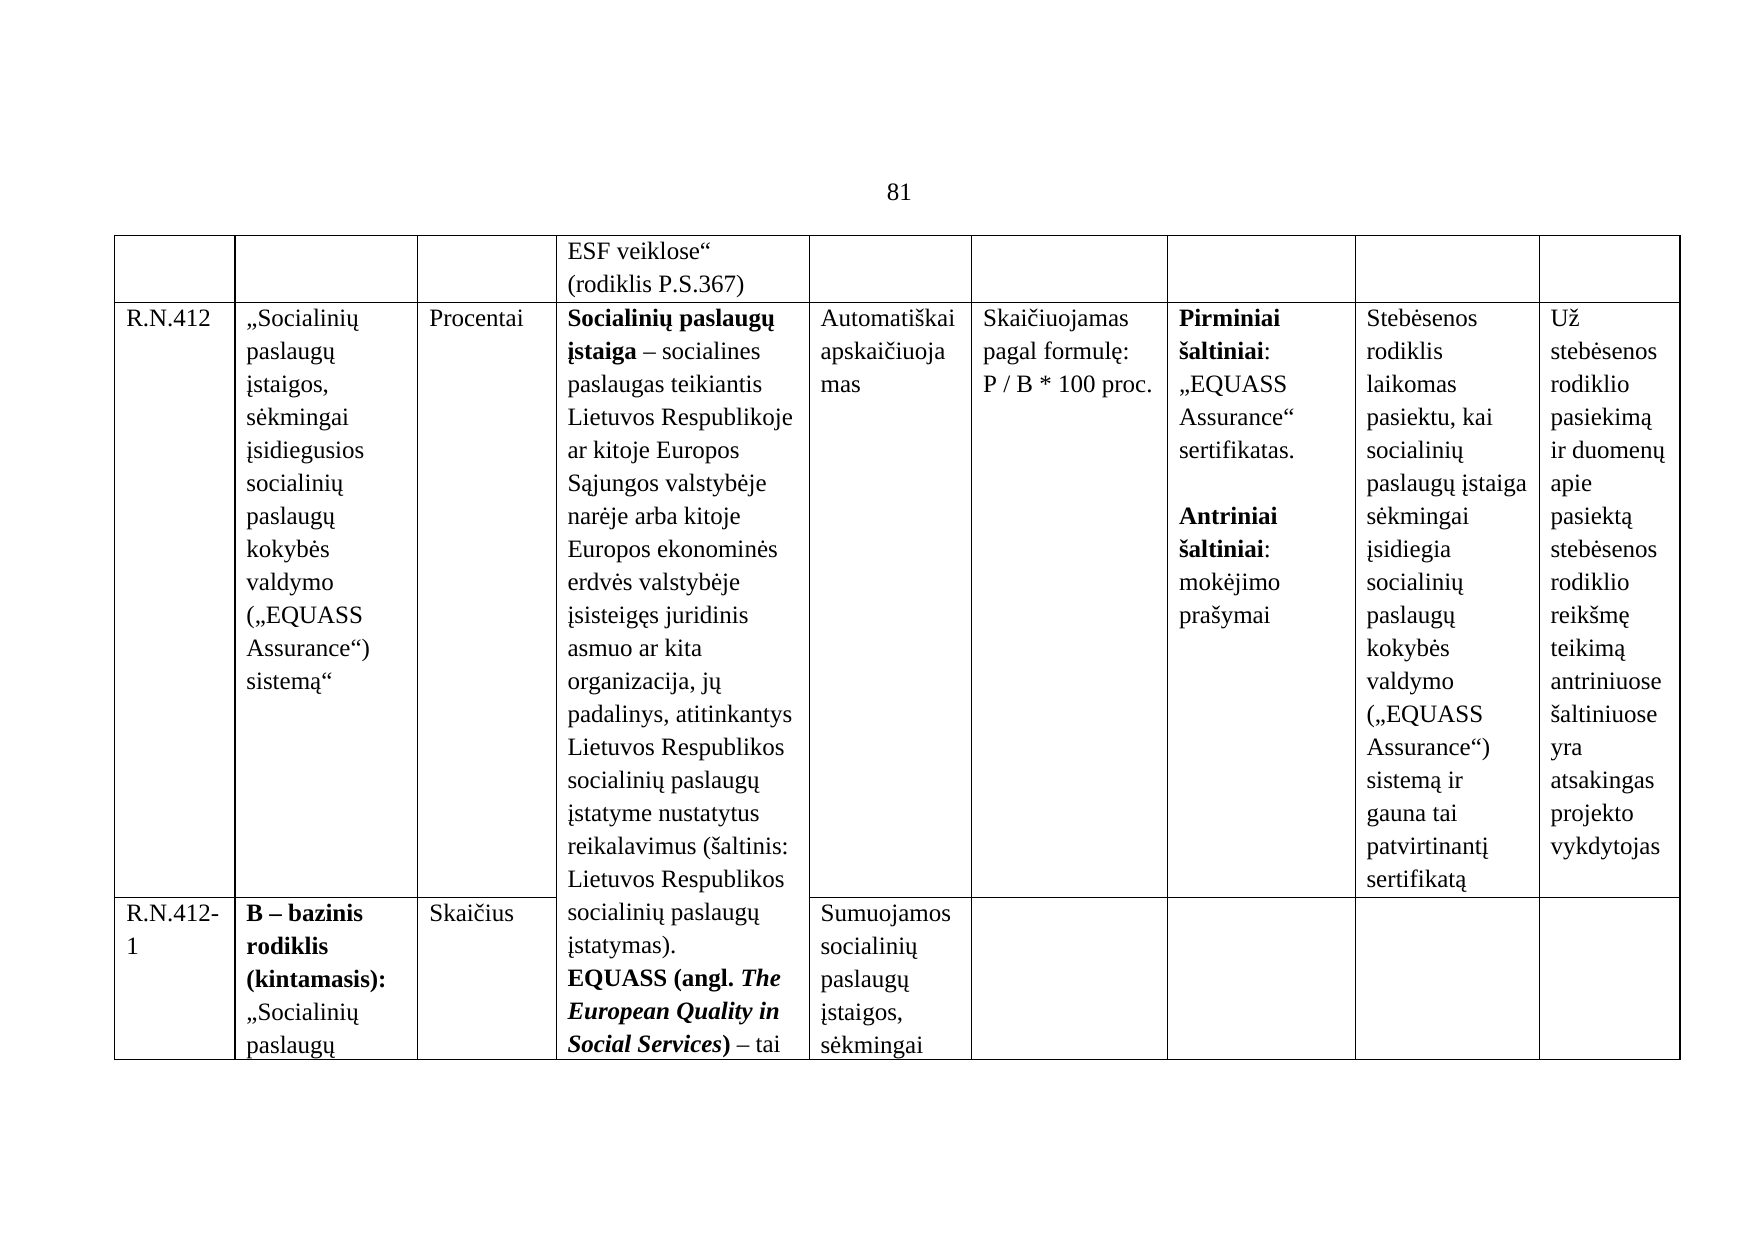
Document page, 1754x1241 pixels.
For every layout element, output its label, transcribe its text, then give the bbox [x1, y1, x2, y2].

table_cell Procentai [418, 303, 556, 897]
table_cell ESF veiklose“ (rodiklis P.S.367) [557, 236, 809, 302]
table_cell [1356, 236, 1539, 302]
table_cell [1540, 898, 1679, 1059]
table_cell B – bazinis rodiklis (kintamasis): „Socialinių paslaugų [236, 898, 417, 1059]
table_cell Automatiškai apskaičiuojamas [810, 303, 971, 897]
table_cell Socialinių paslaugų įstaiga – socialines paslaugas teikiantis Lietuvos Respublikoje ar kitoje Europos Sąjungos valstybėje narėje arba kitoje Europos ekonominės erdvės valstybėje įsisteigęs juridinis asmuo ar kita organizacija, jų padalinys, atitinkantys Lietuvos Respublikos socialinių paslaugų įstatyme nustatytus reikalavimus (šaltinis: Lietuvos Respublikos socialinių paslaugų įstatymas). EQUASS (angl. The European Quality in Social Services) – tai [557, 303, 809, 1059]
table_cell R.N.412-1 [115, 898, 234, 1059]
table_cell [972, 898, 1167, 1059]
table_cell Už stebėsenos rodiklio pasiekimą ir duomenų apie pasiektą stebėsenos rodiklio reikšmę teikimą antriniuose šaltiniuose yra atsakingas projekto vykdytojas [1540, 303, 1679, 897]
table_cell [236, 236, 417, 302]
table_cell R.N.412 [115, 303, 234, 897]
table_cell [115, 236, 234, 302]
table_cell [810, 236, 971, 302]
table_cell [1356, 898, 1539, 1059]
table_cell „Socialinių paslaugų įstaigos, sėkmingai įsidiegusios socialinių paslaugų kokybės valdymo („EQUASS Assurance“) sistemą“ [236, 303, 417, 897]
table_cell Skaičiuojamas pagal formulę: P / B * 100 proc. [972, 303, 1167, 897]
table_cell [418, 236, 556, 302]
table_cell Pirminiai šaltiniai: „EQUASS Assurance“ sertifikatas. Antriniai šaltiniai: mokėjimo prašymai [1168, 303, 1355, 897]
table_cell [1540, 236, 1679, 302]
table_cell [1168, 898, 1355, 1059]
table_cell [972, 236, 1167, 302]
table_cell Stebėsenos rodiklis laikomas pasiektu, kai socialinių paslaugų įstaiga sėkmingai įsidiegia socialinių paslaugų kokybės valdymo („EQUASS Assurance“) sistemą ir gauna tai patvirtinantį sertifikatą [1356, 303, 1539, 897]
table_cell Skaičius [418, 898, 556, 1059]
table_cell [1168, 236, 1355, 302]
table_cell Sumuojamos socialinių paslaugų įstaigos, sėkmingai [810, 898, 971, 1059]
